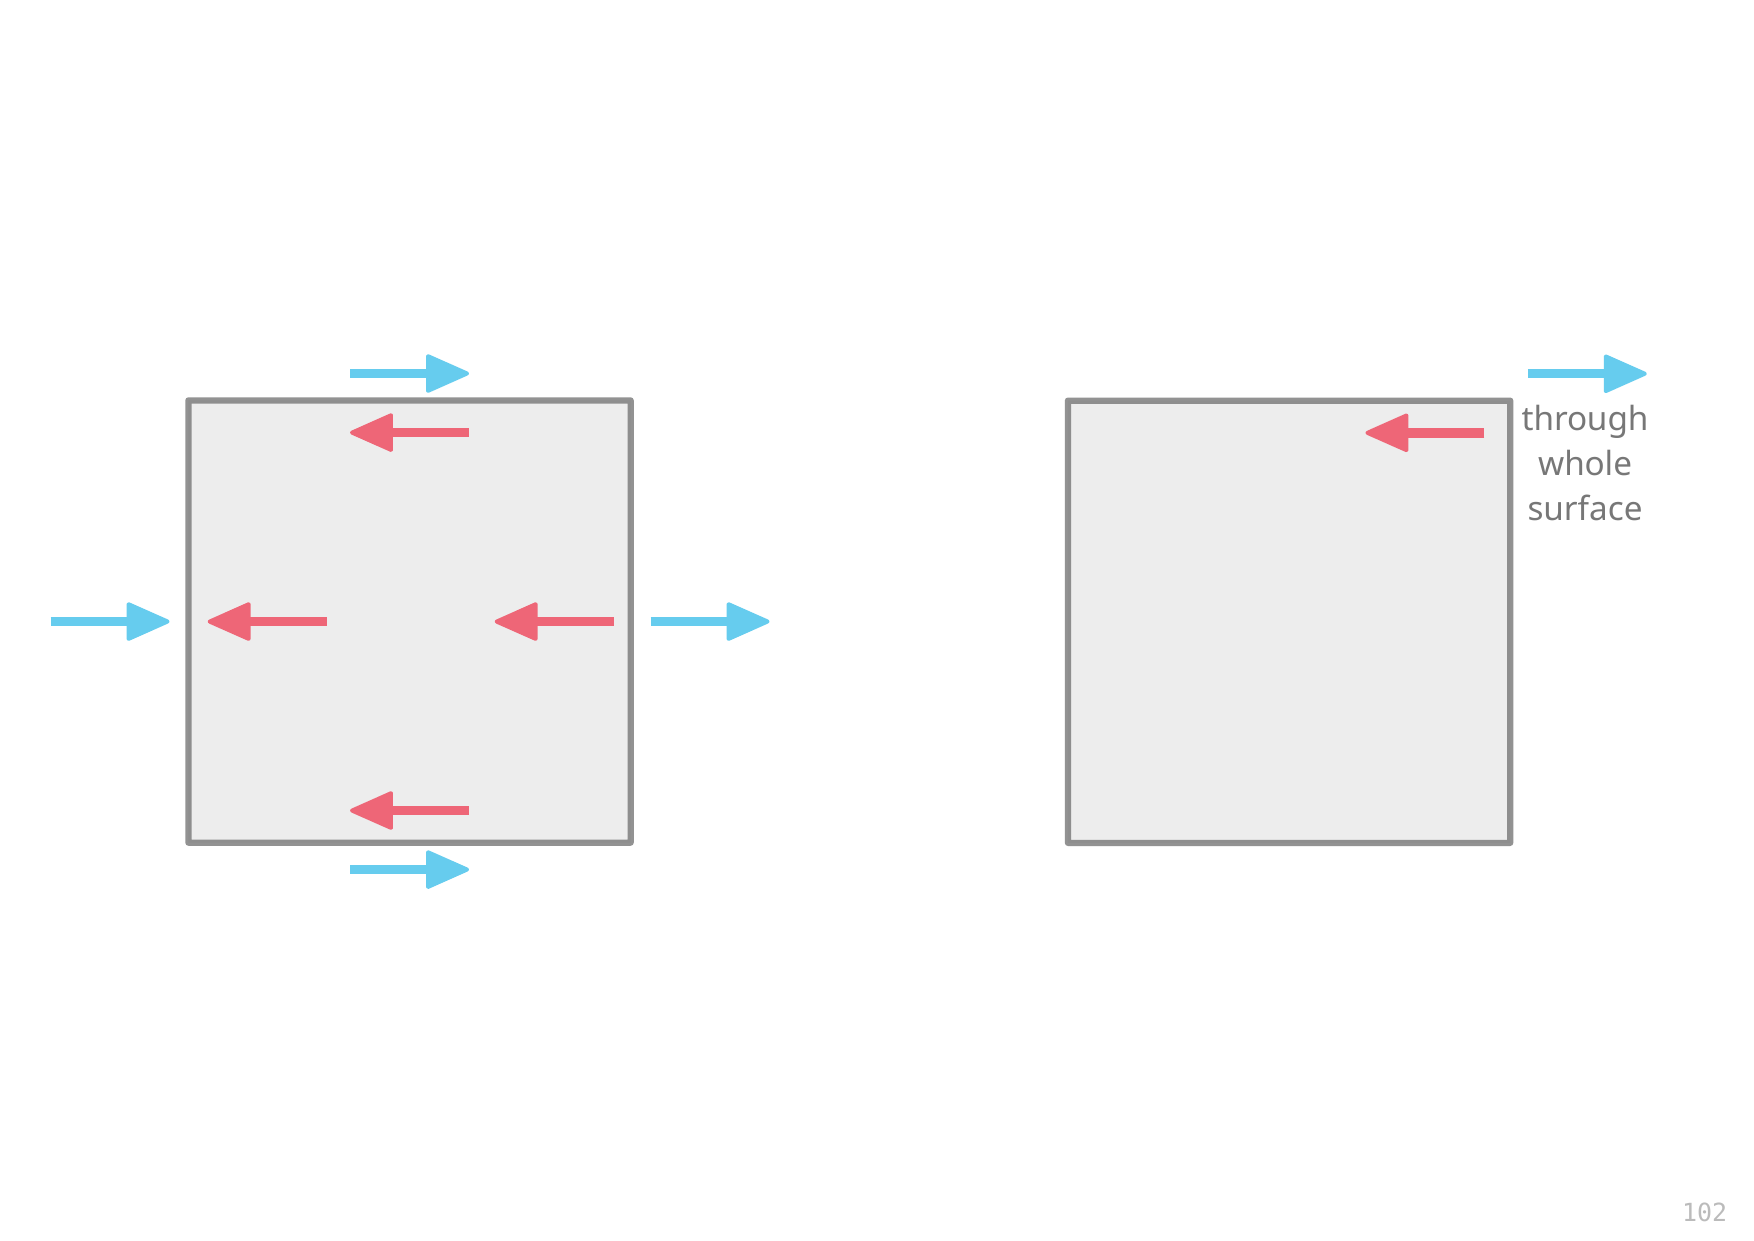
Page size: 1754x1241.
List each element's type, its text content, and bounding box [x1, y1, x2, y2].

text_box [188, 400, 631, 843]
text_box [1067, 400, 1511, 843]
text_box through whole surface [1506, 387, 1656, 502]
